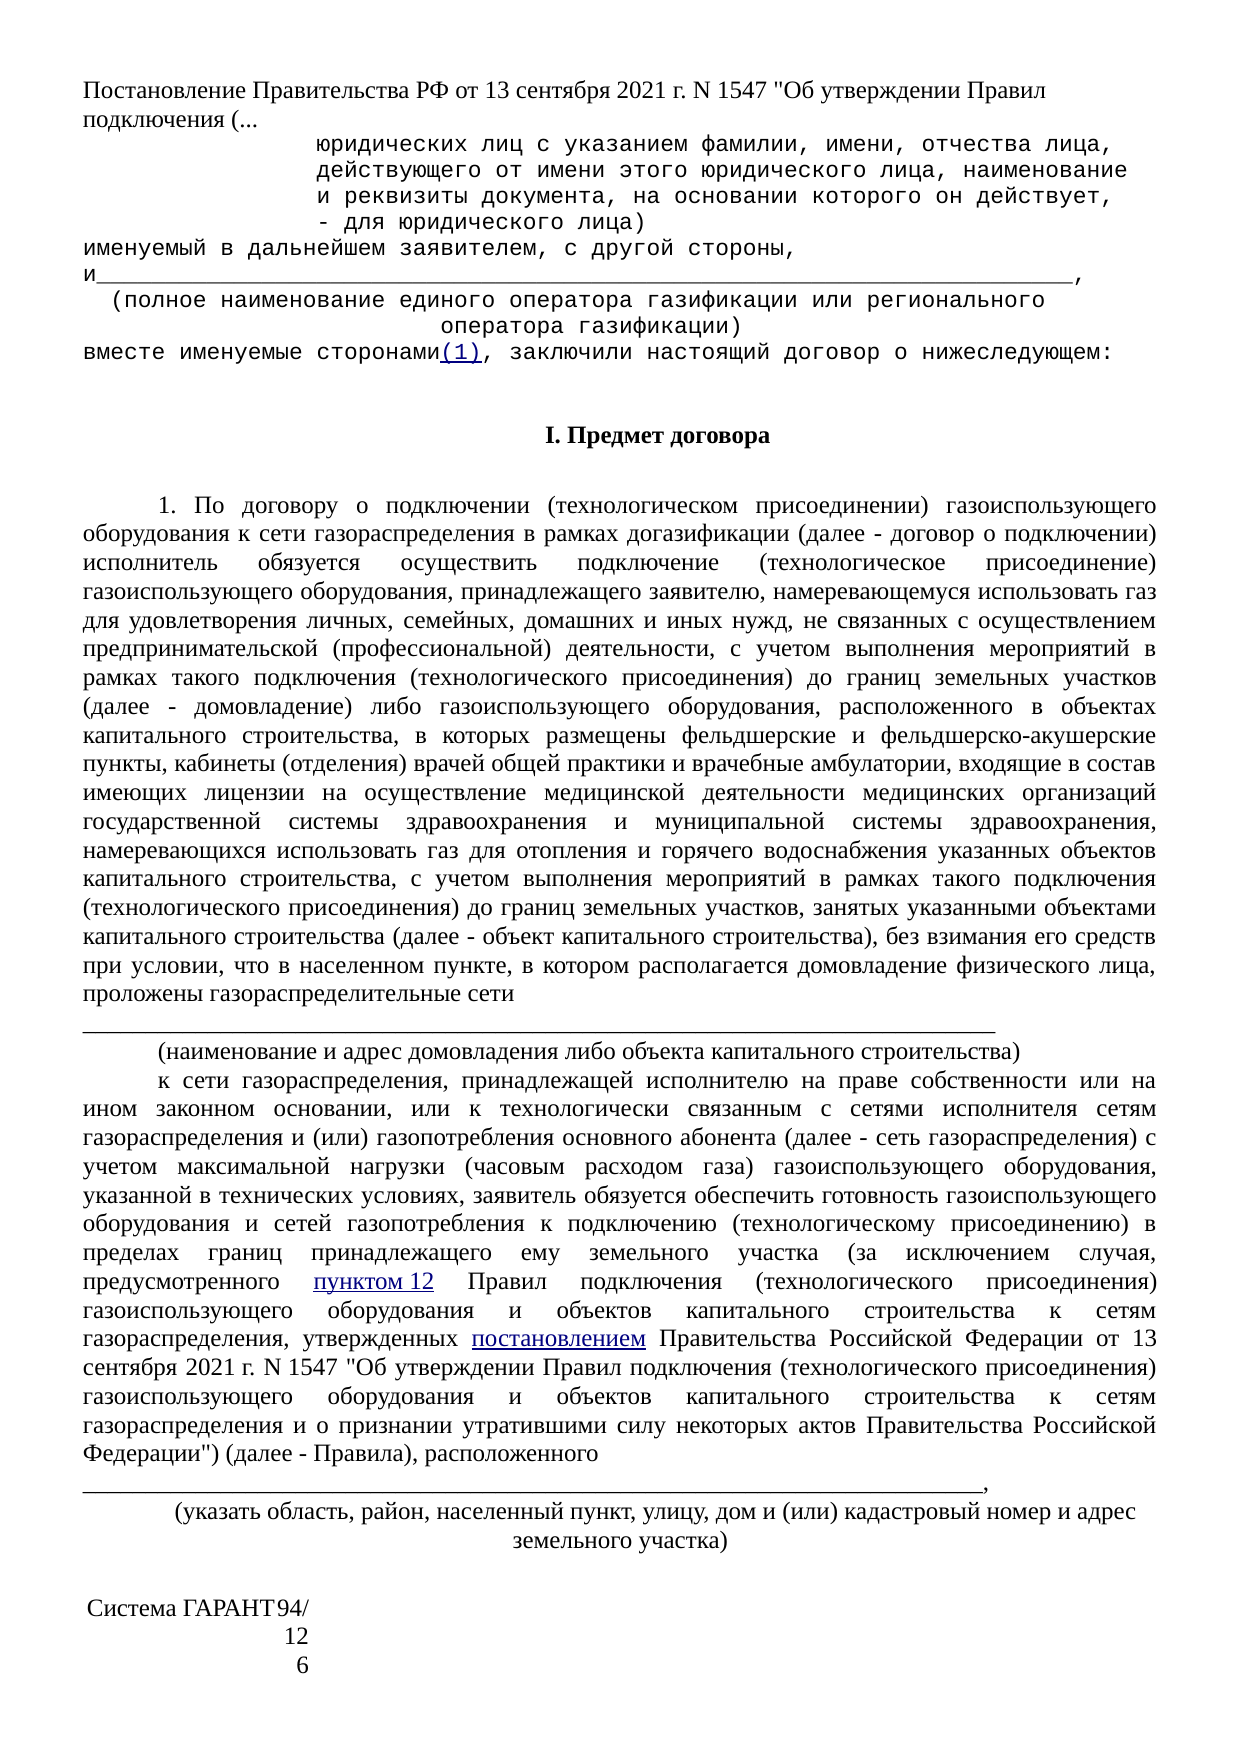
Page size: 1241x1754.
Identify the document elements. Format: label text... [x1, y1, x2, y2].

text и реквизиты документа, на основании которого он действует, [83, 184, 1157, 210]
text вместе именуемые сторонами(1), заключили настоящий договор о нижеследующем: [83, 340, 1157, 366]
text ________________________________________________________________________, [83, 1467, 1157, 1496]
subtitle I. Предмет договора [83, 420, 1157, 448]
text _________________________________________________________________________ [83, 1007, 1157, 1036]
text 1. По договору о подключении (технологическом присоединении) газоиспользующего оборудования к сети газораспределения в рамках догазификации (далее - договор о подключении) исполнитель обязуется осуществить подключение (технологическое присоединение) газоиспользующего оборудования, принадлежащего заявителю, намеревающемуся использовать газ для удовлетворения личных, семейных, домашних и иных нужд, не связанных с осуществлением предпринимательской (профессиональной) деятельности, с учетом выполнения мероприятий в рамках такого подключения (технологического присоединения) до границ земельных участков (далее - домовладение) либо газоиспользующего оборудования, расположенного в объектах капитального строительства, в которых размещены фельдшерские и фельдшерско-акушерские пункты, кабинеты (отделения) врачей общей практики и врачебные амбулатории, входящие в состав имеющих лицензии на осуществление медицинской деятельности медицинских организаций государственной системы здравоохранения и муниципальной системы здравоохранения, намеревающихся использовать газ для отопления и горячего водоснабжения указанных объектов капитального строительства, с учетом выполнения мероприятий в рамках такого подключения (технологического присоединения) до границ земельных участков, занятых указанными объектами капитального строительства (далее - объект капитального строительства), без взимания его средств при условии, что в населенном пункте, в котором располагается домовладение физического лица, проложены газораспределительные сети [83, 490, 1157, 1007]
text - для юридического лица) [83, 210, 1157, 236]
text юридических лиц с указанием фамилии, имени, отчества лица, [83, 132, 1157, 158]
text к сети газораспределения, принадлежащей исполнителю на праве собственности или на ином законном основании, или к технологически связанным с сетями исполнителя сетям газораспределения и (или) газопотребления основного абонента (далее - сеть газораспределения) с учетом максимальной нагрузки (часовым расходом газа) газоиспользующего оборудования, указанной в технических условиях, заявитель обязуется обеспечить готовность газоиспользующего оборудования и сетей газопотребления к подключению (технологическому присоединению) в пределах границ принадлежащего ему земельного участка (за исключением случая, предусмотренного пунктом 12 Правил подключения (технологического присоединения) газоиспользующего оборудования и объектов капитального строительства к сетям газораспределения, утвержденных постановлением Правительства Российской Федерации от 13 сентября 2021 г. N 1547 "Об утверждении Правил подключения (технологического присоединения) газоиспользующего оборудования и объектов капитального строительства к сетям газораспределения и о признании утратившими силу некоторых актов Правительства Российской Федерации") (далее - Правила), расположенного [83, 1065, 1157, 1467]
text (указать область, район, населенный пункт, улицу, дом и (или) кадастровый номер и адрес земельного участка) [83, 1496, 1157, 1553]
text именуемый в дальнейшем заявителем, с другой стороны, [83, 236, 1157, 262]
text оператора газификации) [83, 314, 1157, 340]
text действующего от имени этого юридического лица, наименование [83, 158, 1157, 184]
text (полное наименование единого оператора газификации или регионального [83, 288, 1157, 314]
text (наименование и адрес домовладения либо объекта капитального строительства) [83, 1036, 1157, 1065]
text и_______________________________________________________________________, [83, 262, 1157, 288]
